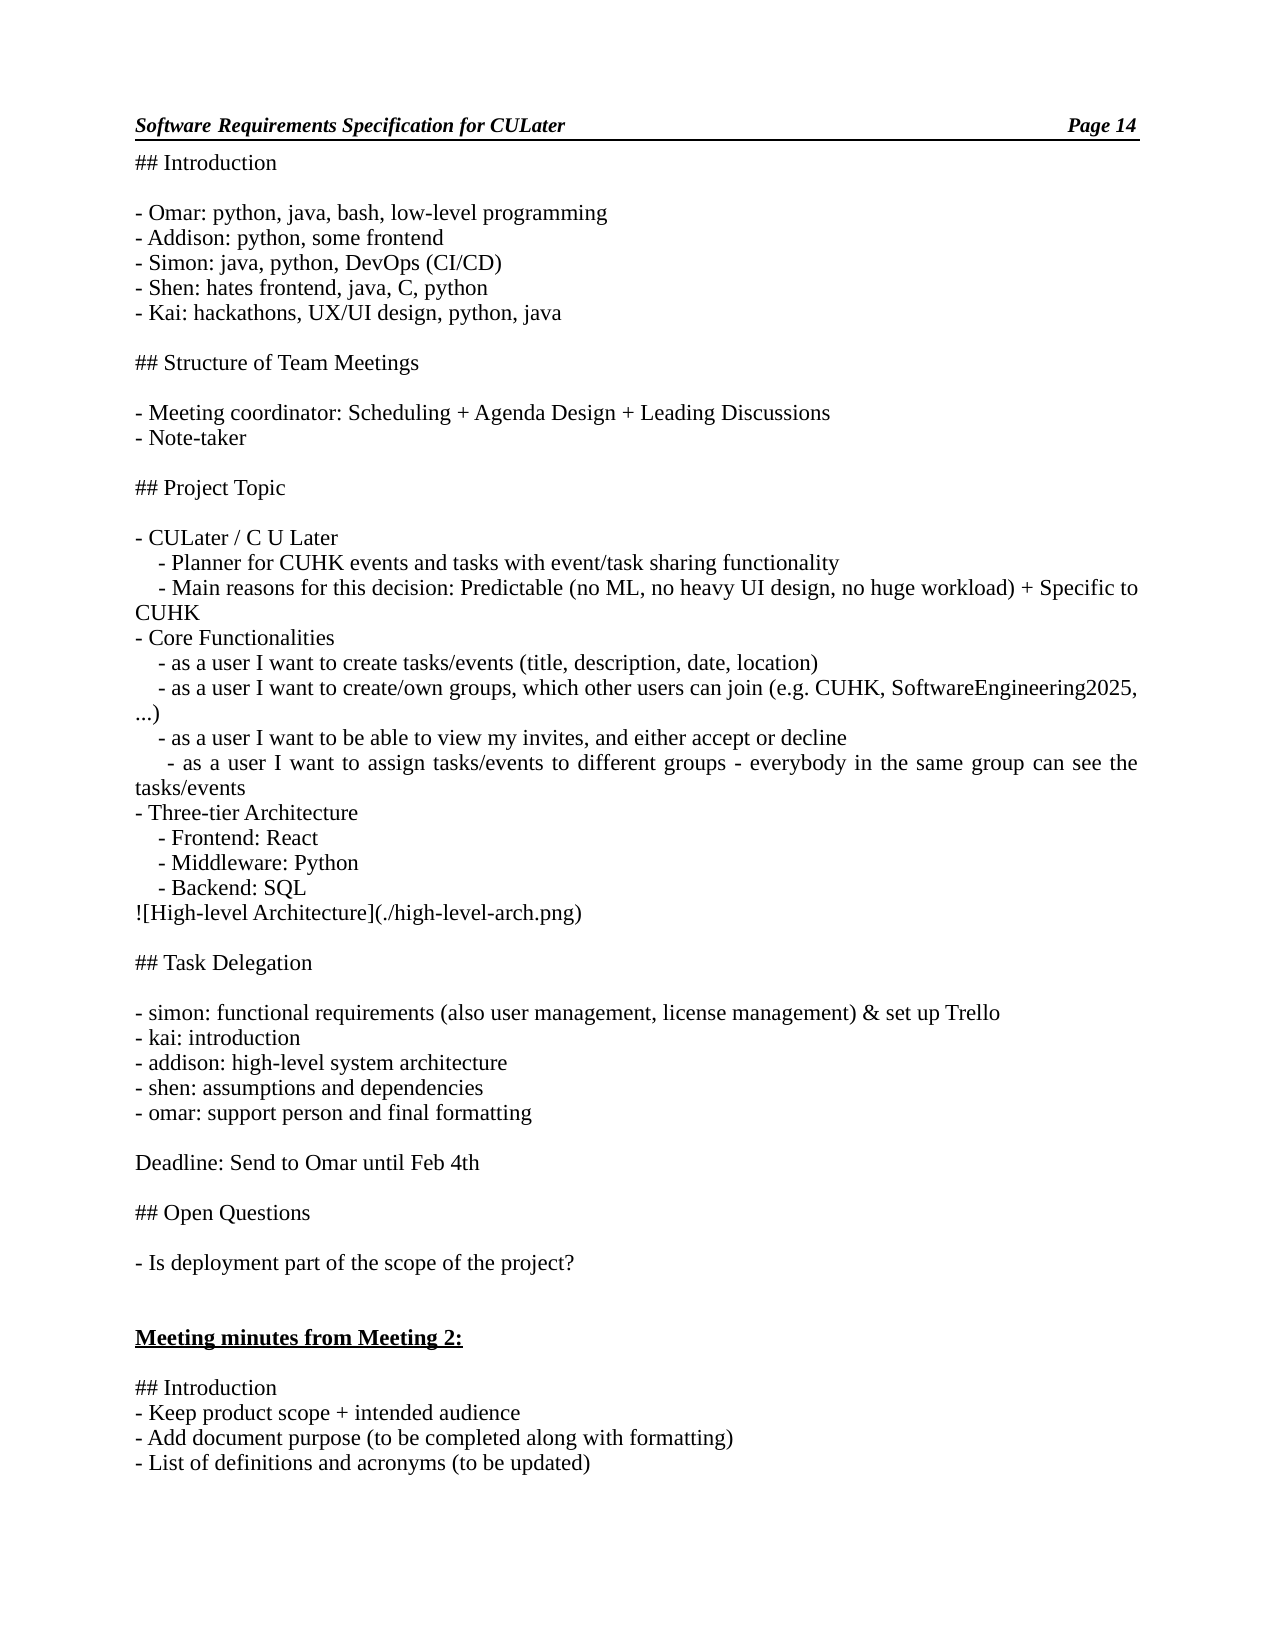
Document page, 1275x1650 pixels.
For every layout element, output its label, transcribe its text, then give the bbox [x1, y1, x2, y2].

text - as a user I want to create tasks/events (title, description, date, location) [135, 650, 1140, 675]
text - simon: functional requirements (also user management, license management) & set up Trello [135, 1000, 1140, 1025]
text - Core Functionalities [135, 625, 1140, 650]
text - Main reasons for this decision: Predictable (no ML, no heavy UI design, no huge workload) + Specific to CUHK [135, 575, 1140, 625]
text - Kai: hackathons, UX/UI design, python, java [135, 300, 1140, 325]
text - Planner for CUHK events and tasks with event/task sharing functionality [135, 550, 1140, 575]
text - Middleware: Python [135, 850, 1140, 875]
text ## Introduction [135, 1375, 1140, 1400]
text ## Structure of Team Meetings [135, 350, 1140, 375]
text - Omar: python, java, bash, low-level programming [135, 200, 1140, 225]
text - Is deployment part of the scope of the project? [135, 1250, 1140, 1275]
text - as a user I want to create/own groups, which other users can join (e.g. CUHK, SoftwareEngineering2025, ...) [135, 675, 1140, 725]
text - Keep product scope + intended audience [135, 1400, 1140, 1425]
text - shen: assumptions and dependencies [135, 1075, 1140, 1100]
text Meeting minutes from Meeting 2: [135, 1325, 1140, 1350]
text ## Introduction [135, 150, 1140, 175]
text ![High-level Architecture](./high-level-arch.png) [135, 900, 1140, 925]
text - kai: introduction [135, 1025, 1140, 1050]
text - Shen: hates frontend, java, C, python [135, 275, 1140, 300]
text - as a user I want to assign tasks/events to different groups - everybody in the same group can see the tasks/events [135, 750, 1140, 800]
text ## Project Topic [135, 475, 1140, 500]
text Deadline: Send to Omar until Feb 4th [135, 1150, 1140, 1175]
text - CULater / C U Later [135, 525, 1140, 550]
text - Note-taker [135, 425, 1140, 450]
text - Frontend: React [135, 825, 1140, 850]
text - as a user I want to be able to view my invites, and either accept or decline [135, 725, 1140, 750]
text ## Open Questions [135, 1200, 1140, 1225]
text - Three-tier Architecture [135, 800, 1140, 825]
text - Addison: python, some frontend [135, 225, 1140, 250]
text - addison: high-level system architecture [135, 1050, 1140, 1075]
text ## Task Delegation [135, 950, 1140, 975]
text - Simon: java, python, DevOps (CI/CD) [135, 250, 1140, 275]
text - Backend: SQL [135, 875, 1140, 900]
text - List of definitions and acronyms (to be updated) [135, 1450, 1140, 1475]
text - Add document purpose (to be completed along with formatting) [135, 1425, 1140, 1450]
text - omar: support person and final formatting [135, 1100, 1140, 1125]
text - Meeting coordinator: Scheduling + Agenda Design + Leading Discussions [135, 400, 1140, 425]
